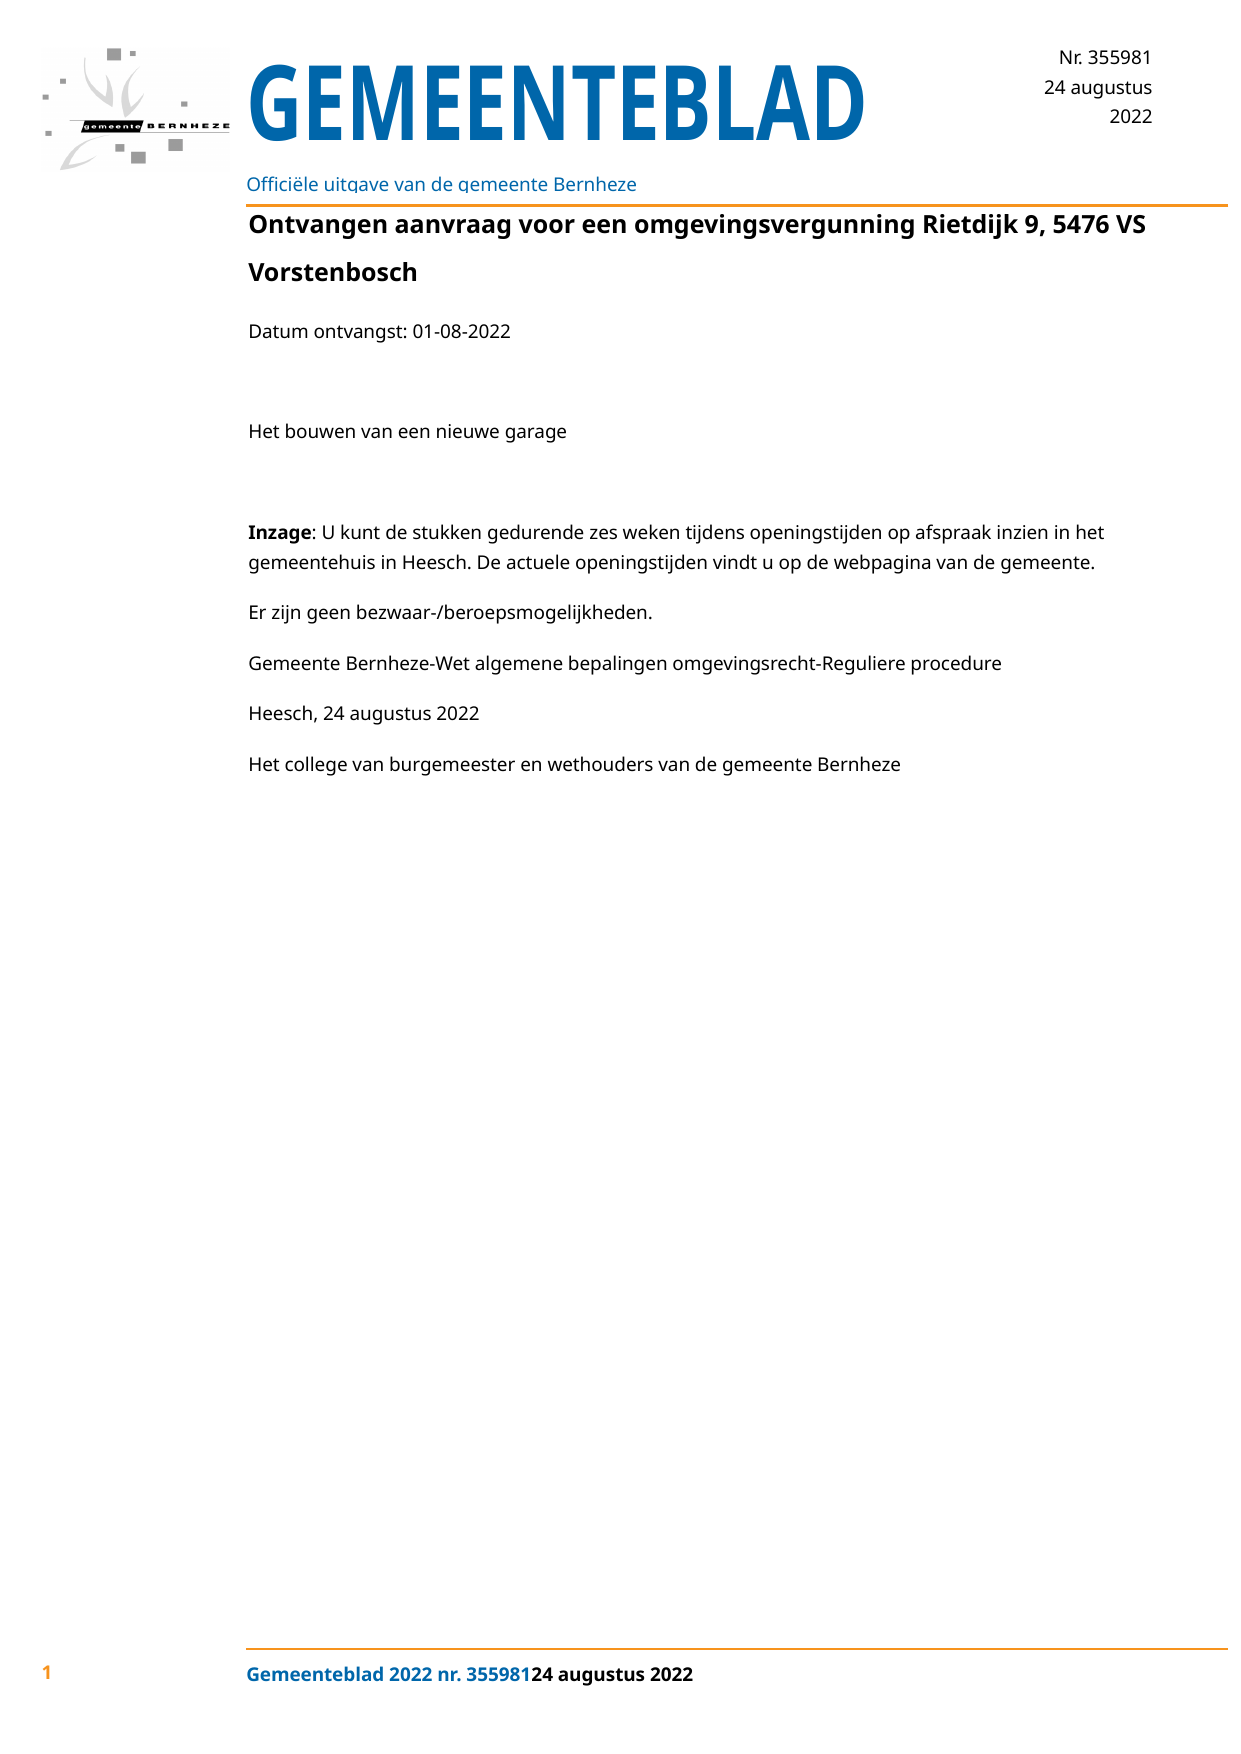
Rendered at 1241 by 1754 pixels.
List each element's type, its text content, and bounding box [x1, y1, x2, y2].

text Gemeente Bernheze-Wet algemene bepalingen omgevingsrecht-Reguliere procedure [248, 650, 1152, 676]
text Het college van burgemeester en wethouders van de gemeente Bernheze [248, 751, 1152, 777]
text Ontvangen aanvraag voor een omgevingsvergunning Rietdijk 9, 5476 VS Vorstenbosch [248, 207, 1152, 288]
text Datum ontvangst: 01-08-2022 [248, 318, 1152, 344]
text Het bouwen van een nieuwe garage [248, 419, 1152, 444]
text Er zijn geen bezwaar-/beroepsmogelijkheden. [248, 599, 1152, 625]
text Heesch, 24 augustus 2022 [248, 700, 1152, 726]
picture [41, 47, 231, 172]
text Inzage: U kunt de stukken gedurende zes weken tijdens openingstijden op afspraak inzien in het gemeentehuis in Heesch. De actuele openingstijden vindt u op de webpagina van de gemeente. [248, 519, 1152, 575]
